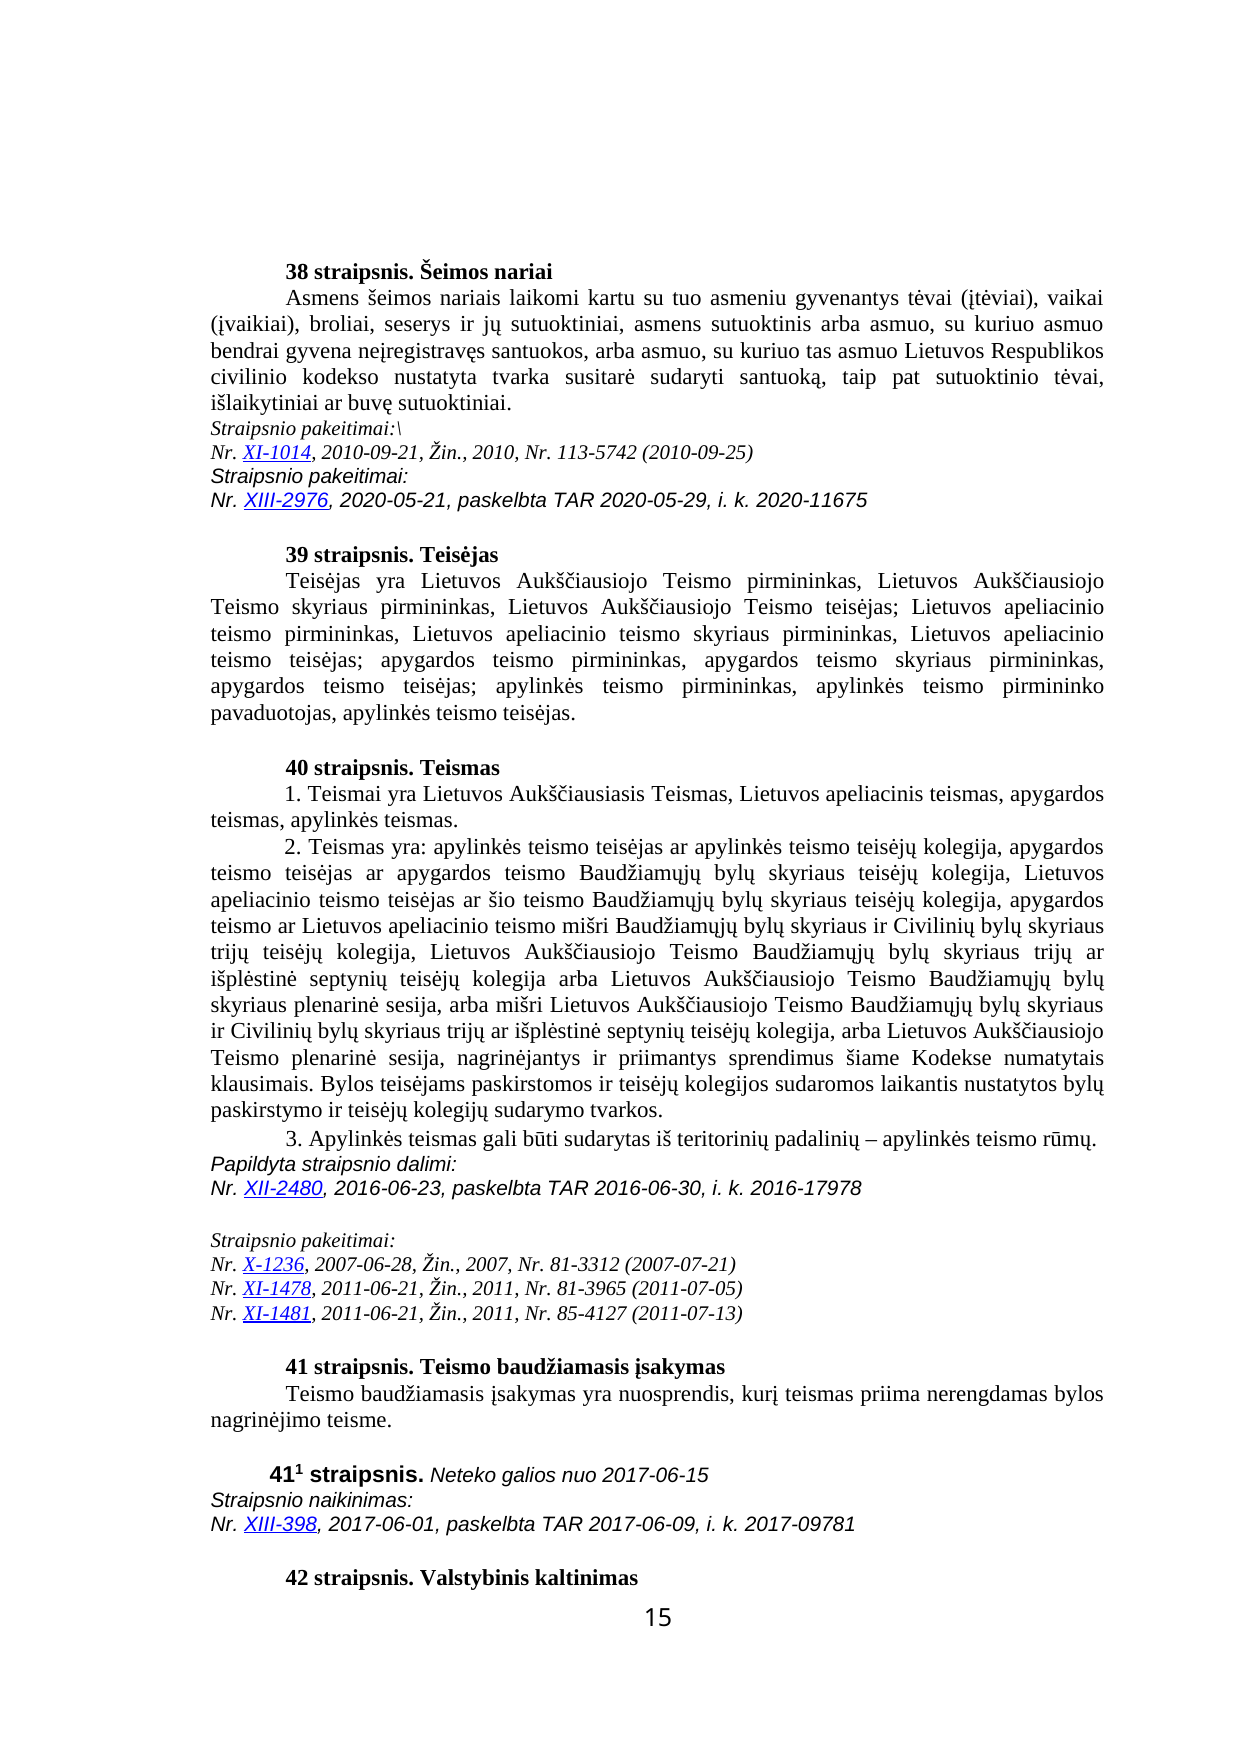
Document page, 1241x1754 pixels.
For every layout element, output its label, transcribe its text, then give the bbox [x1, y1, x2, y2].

text Straipsnio pakeitimai:\ [210, 416, 1105, 440]
text Nr. X-1236, 2007-06-28, Žin., 2007, Nr. 81-3312 (2007-07-21) [210, 1252, 1105, 1276]
text Teisėjas yra Lietuvos Aukščiausiojo Teismo pirmininkas, Lietuvos Aukščiausiojo Teismo skyriaus pirmininkas, Lietuvos Aukščiausiojo Teismo teisėjas; Lietuvos apeliacinio teismo pirmininkas, Lietuvos apeliacinio teismo skyriaus pirmininkas, Lietuvos apeliacinio teismo teisėjas; apygardos teismo pirmininkas, apygardos teismo skyriaus pirmininkas, apygardos teismo teisėjas; apylinkės teismo pirmininkas, apylinkės teismo pirmininko pavaduotojas, apylinkės teismo teisėjas. [210, 567, 1105, 725]
text Nr. XI-1478, 2011-06-21, Žin., 2011, Nr. 81-3965 (2011-07-05) [210, 1276, 1105, 1300]
text 41 straipsnis. Teismo baudžiamasis įsakymas [210, 1353, 1105, 1379]
text Teismo baudžiamasis įsakymas yra nuosprendis, kurį teismas priima nerengdamas bylos nagrinėjimo teisme. [210, 1379, 1105, 1432]
text Straipsnio pakeitimai: [210, 1228, 1105, 1252]
text 39 straipsnis. Teisėjas [210, 541, 1105, 567]
text 411 straipsnis. Neteko galios nuo 2017-06-15 [210, 1461, 1105, 1487]
text 38 straipsnis. Šeimos nariai [210, 258, 1105, 284]
text Nr. XIII-398, 2017-06-01, paskelbta TAR 2017-06-09, i. k. 2017-09781 [210, 1511, 1105, 1535]
text 42 straipsnis. Valstybinis kaltinimas [210, 1564, 1105, 1590]
text Nr. XIII-2976, 2020-05-21, paskelbta TAR 2020-05-29, i. k. 2020-11675 [210, 488, 1105, 512]
text Nr. XI-1014, 2010-09-21, Žin., 2010, Nr. 113-5742 (2010-09-25) [210, 440, 1105, 464]
text Asmens šeimos nariais laikomi kartu su tuo asmeniu gyvenantys tėvai (įtėviai), vaikai (įvaikiai), broliai, seserys ir jų sutuoktiniai, asmens sutuoktinis arba asmuo, su kuriuo asmuo bendrai gyvena neįregistravęs santuokos, arba asmuo, su kuriuo tas asmuo Lietuvos Respublikos civilinio kodekso nustatyta tvarka susitarė sudaryti santuoką, taip pat sutuoktinio tėvai, išlaikytiniai ar buvę sutuoktiniai. [210, 284, 1105, 416]
text 2. Teismas yra: apylinkės teismo teisėjas ar apylinkės teismo teisėjų kolegija, apygardos teismo teisėjas ar apygardos teismo Baudžiamųjų bylų skyriaus teisėjų kolegija, Lietuvos apeliacinio teismo teisėjas ar šio teismo Baudžiamųjų bylų skyriaus teisėjų kolegija, apygardos teismo ar Lietuvos apeliacinio teismo mišri Baudžiamųjų bylų skyriaus ir Civilinių bylų skyriaus trijų teisėjų kolegija, Lietuvos Aukščiausiojo Teismo Baudžiamųjų bylų skyriaus trijų ar išplėstinė septynių teisėjų kolegija arba Lietuvos Aukščiausiojo Teismo Baudžiamųjų bylų skyriaus plenarinė sesija, arba mišri Lietuvos Aukščiausiojo Teismo Baudžiamųjų bylų skyriaus ir Civilinių bylų skyriaus trijų ar išplėstinė septynių teisėjų kolegija, arba Lietuvos Aukščiausiojo Teismo plenarinė sesija, nagrinėjantys ir priimantys sprendimus šiame Kodekse numatytais klausimais. Bylos teisėjams paskirstomos ir teisėjų kolegijos sudaromos laikantis nustatytos bylų paskirstymo ir teisėjų kolegijų sudarymo tvarkos. [210, 833, 1105, 1123]
text 1. Teismai yra Lietuvos Aukščiausiasis Teismas, Lietuvos apeliacinis teismas, apygardos teismas, apylinkės teismas. [210, 780, 1105, 833]
text Straipsnio naikinimas: [210, 1487, 1105, 1511]
text Straipsnio pakeitimai: [210, 464, 1105, 488]
text 40 straipsnis. Teismas [210, 754, 1105, 780]
text Nr. XII-2480, 2016-06-23, paskelbta TAR 2016-06-30, i. k. 2016-17978 [210, 1176, 1105, 1199]
text Nr. XI-1481, 2011-06-21, Žin., 2011, Nr. 85-4127 (2011-07-13) [210, 1300, 1105, 1324]
text Papildyta straipsnio dalimi: [210, 1152, 1105, 1176]
text 3. Apylinkės teismas gali būti sudarytas iš teritorinių padalinių – apylinkės teismo rūmų. [210, 1123, 1105, 1152]
